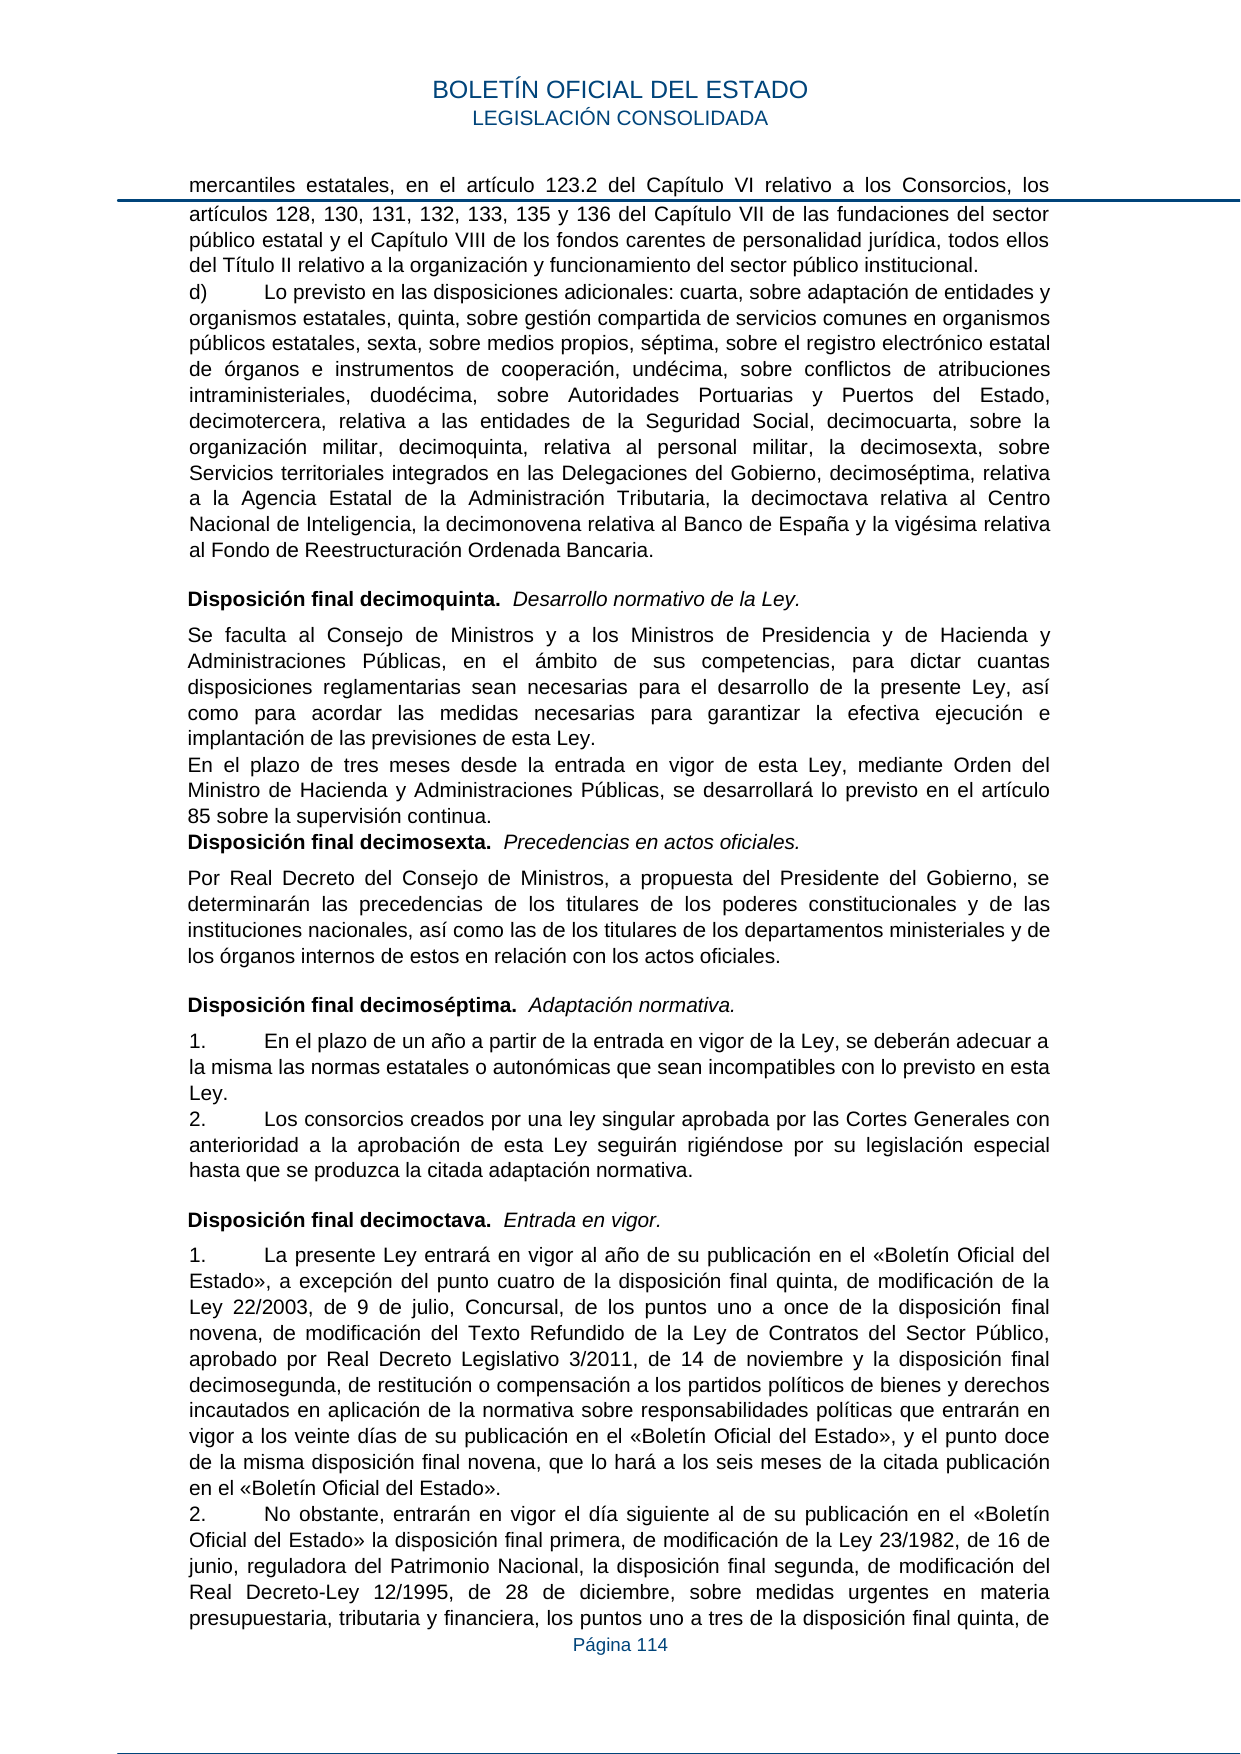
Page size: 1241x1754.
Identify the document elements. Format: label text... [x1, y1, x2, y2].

text Disposición final decimoquinta. Desarrollo normativo de la Ley. [187, 587, 1051, 611]
text Por Real Decreto del Consejo de Ministros, a propuesta del Presidente del Gobierno, se determinarán las precedencias de los titulares de los poderes constitucionales y de las instituciones nacionales, así como las de los titulares de los departamentos ministeriales y de los órganos internos de estos en relación con los actos oficiales. [187, 866, 1051, 968]
list La presente Ley entrará en vigor al año de su publicación en el «Boletín Oficial del Estado», a excepción del punto cuatro de la disposición final quinta, de modificación de la Ley 22/2003, de 9 de julio, Concursal, de los puntos uno a once de la disposición final novena, de modificación del Texto Refundido de la Ley de Contratos del Sector Público, aprobado por Real Decreto Legislativo 3/2011, de 14 de noviembre y la disposición final decimosegunda, de restitución o compensación a los partidos políticos de bienes y derechos incautados en aplicación de la normativa sobre responsabilidades políticas que entrarán en vigor a los veinte días de su publicación en el «Boletín Oficial del Estado», y el punto doce de la misma disposición final novena, que lo hará a los seis meses de la citada publicación en el «Boletín Oficial del Estado». [189, 1243, 1051, 1500]
list En el plazo de un año a partir de la entrada en vigor de la Ley, se deberán adecuar a la misma las normas estatales o autonómicas que sean incompatibles con lo previsto en esta Ley. [189, 1029, 1051, 1104]
list artículos 128, 130, 131, 132, 133, 135 y 136 del Capítulo VII de las fundaciones del sector público estatal y el Capítulo VIII de los fondos carentes de personalidad jurídica, todos ellos del Título II relativo a la organización y funcionamiento del sector público institucional. [189, 202, 1051, 277]
text Disposición final decimoctava. Entrada en vigor. [187, 1207, 1051, 1231]
text Se faculta al Consejo de Ministros y a los Ministros de Presidencia y de Hacienda y Administraciones Públicas, en el ámbito de sus competencias, para dictar cuantas disposiciones reglamentarias sean necesarias para el desarrollo de la presente Ley, así como para acordar las medidas necesarias para garantizar la efectiva ejecución e implantación de las previsiones de esta Ley. [187, 623, 1051, 750]
text En el plazo de tres meses desde la entrada en vigor de esta Ley, mediante Orden del Ministro de Hacienda y Administraciones Públicas, se desarrollará lo previsto en el artículo 85 sobre la supervisión continua. [187, 752, 1051, 828]
list mercantiles estatales, en el artículo 123.2 del Capítulo VI relativo a los Consorcios, los [189, 173, 1051, 199]
list Lo previsto en las disposiciones adicionales: cuarta, sobre adaptación de entidades y organismos estatales, quinta, sobre gestión compartida de servicios comunes en organismos públicos estatales, sexta, sobre medios propios, séptima, sobre el registro electrónico estatal de órganos e instrumentos de cooperación, undécima, sobre conflictos de atribuciones intraministeriales, duodécima, sobre Autoridades Portuarias y Puertos del Estado, decimotercera, relativa a las entidades de la Seguridad Social, decimocuarta, sobre la organización militar, decimoquinta, relativa al personal militar, la decimosexta, sobre Servicios territoriales integrados en las Delegaciones del Gobierno, decimoséptima, relativa a la Agencia Estatal de la Administración Tributaria, la decimoctava relativa al Centro Nacional de Inteligencia, la decimonovena relativa al Banco de España y la vigésima relativa al Fondo de Reestructuración Ordenada Bancaria. [189, 279, 1051, 562]
text Disposición final decimosexta. Precedencias en actos oficiales. [187, 830, 1051, 854]
text Disposición final decimoséptima. Adaptación normativa. [187, 993, 1051, 1017]
list Los consorcios creados por una ley singular aprobada por las Cortes Generales con anterioridad a la aprobación de esta Ley seguirán rigiéndose por su legislación especial hasta que se produzca la citada adaptación normativa. [189, 1107, 1051, 1182]
list No obstante, entrarán en vigor el día siguiente al de su publicación en el «Boletín Oficial del Estado» la disposición final primera, de modificación de la Ley 23/1982, de 16 de junio, reguladora del Patrimonio Nacional, la disposición final segunda, de modificación del Real Decreto-Ley 12/1995, de 28 de diciembre, sobre medidas urgentes en materia presupuestaria, tributaria y financiera, los puntos uno a tres de la disposición final quinta, de [189, 1502, 1051, 1629]
